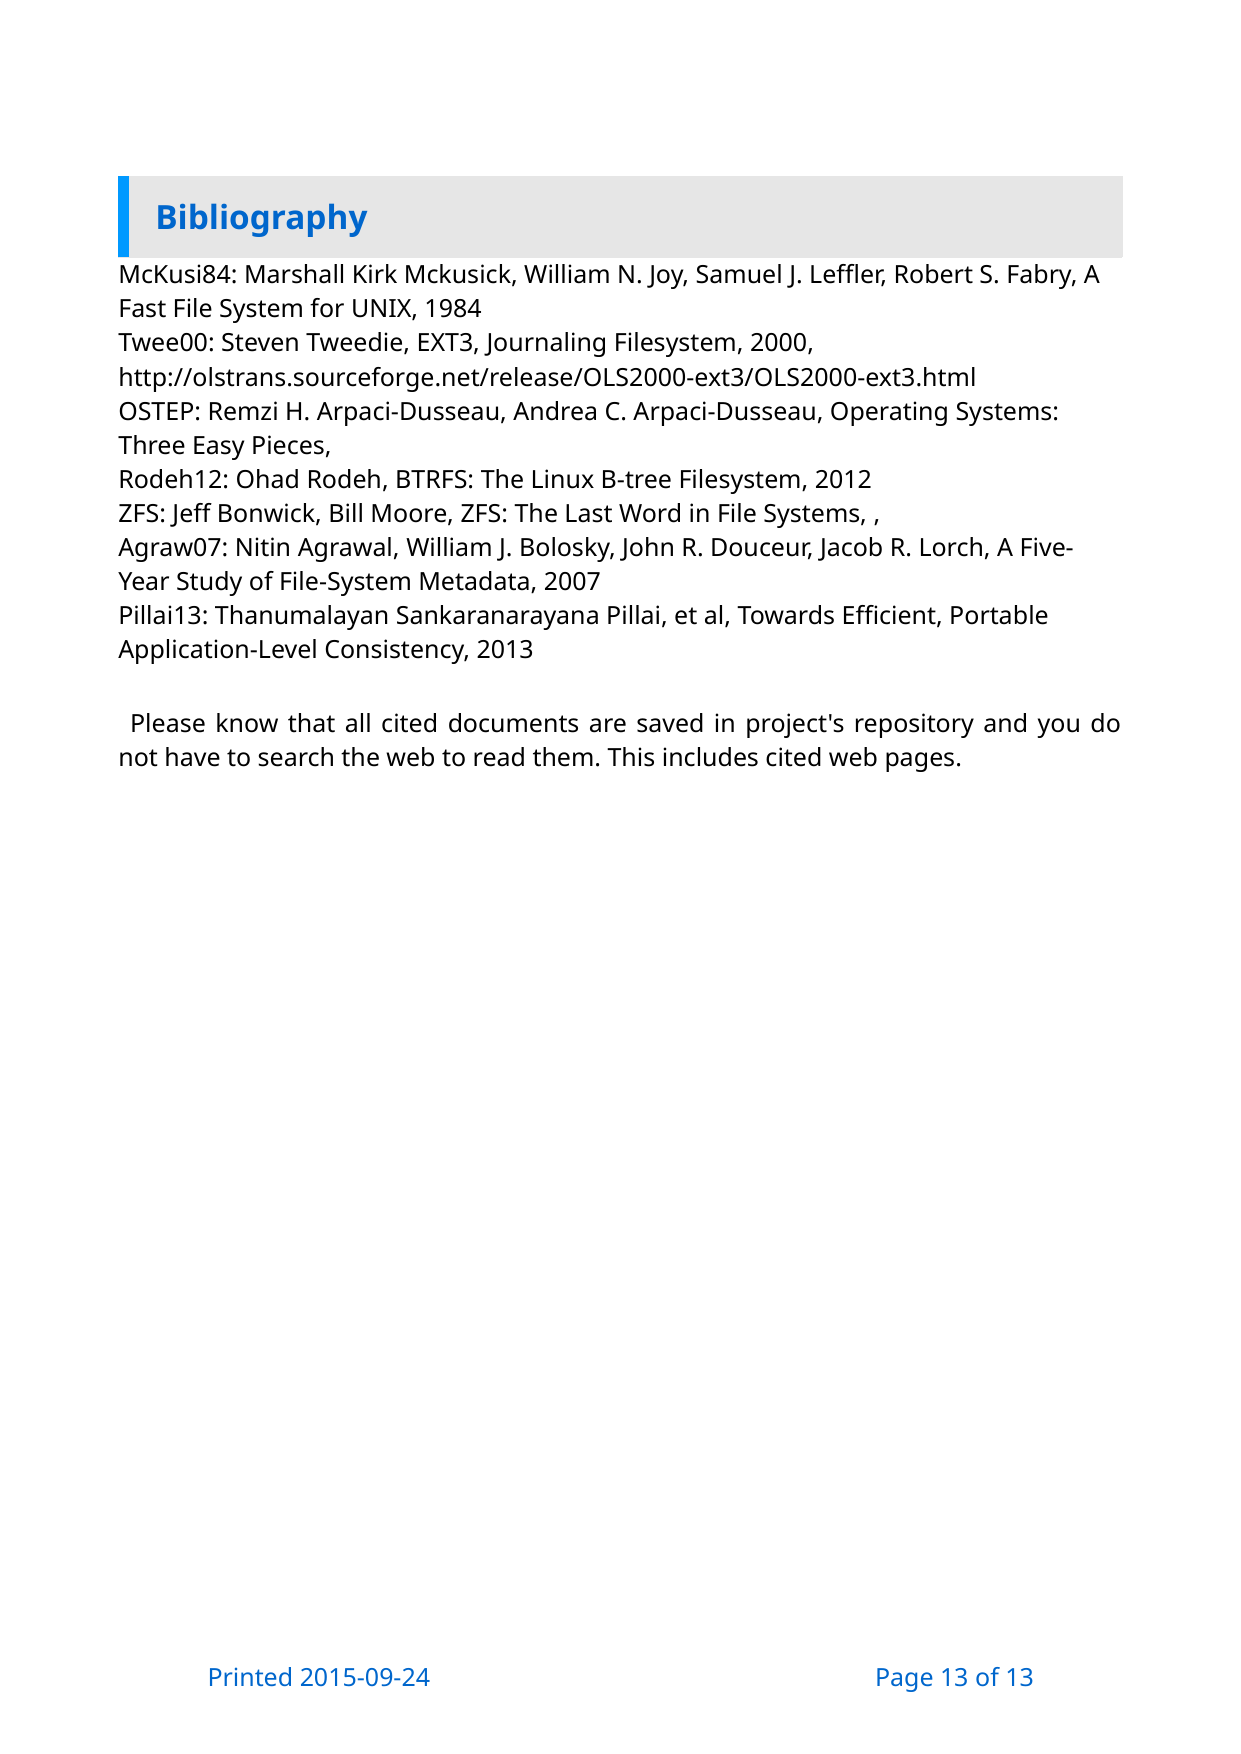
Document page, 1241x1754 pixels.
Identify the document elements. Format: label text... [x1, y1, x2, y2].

text Agraw07: Nitin Agrawal, William J. Bolosky, John R. Douceur, Jacob R. Lorch, A Five-Year Study of File-System Metadata, 2007 [118, 529, 1122, 598]
text McKusi84: Marshall Kirk Mckusick, William N. Joy, Samuel J. Leffler, Robert S. Fabry, A Fast File System for UNIX, 1984 [118, 258, 1122, 325]
text OSTEP: Remzi H. Arpaci-Dusseau, Andrea C. Arpaci-Dusseau, Operating Systems: Three Easy Pieces, [118, 393, 1122, 461]
text ZFS: Jeff Bonwick, Bill Moore, ZFS: The Last Word in File Systems, , [118, 495, 1122, 529]
text Twee00: Steven Tweedie, EXT3, Journaling Filesystem, 2000, http://olstrans.sourceforge.net/release/OLS2000-ext3/OLS2000-ext3.html [118, 325, 1122, 393]
text Rodeh12: Ohad Rodeh, BTRFS: The Linux B-tree Filesystem, 2012 [118, 461, 1122, 495]
text Pillai13: Thanumalayan Sankaranarayana Pillai, et al, Towards Efficient, Portable Application-Level Consistency, 2013 [118, 598, 1122, 666]
subtitle Bibliography [129, 177, 1122, 257]
text Please know that all cited documents are saved in project's repository and you do not have to search the web to read them. This includes cited web pages. [118, 706, 1122, 774]
